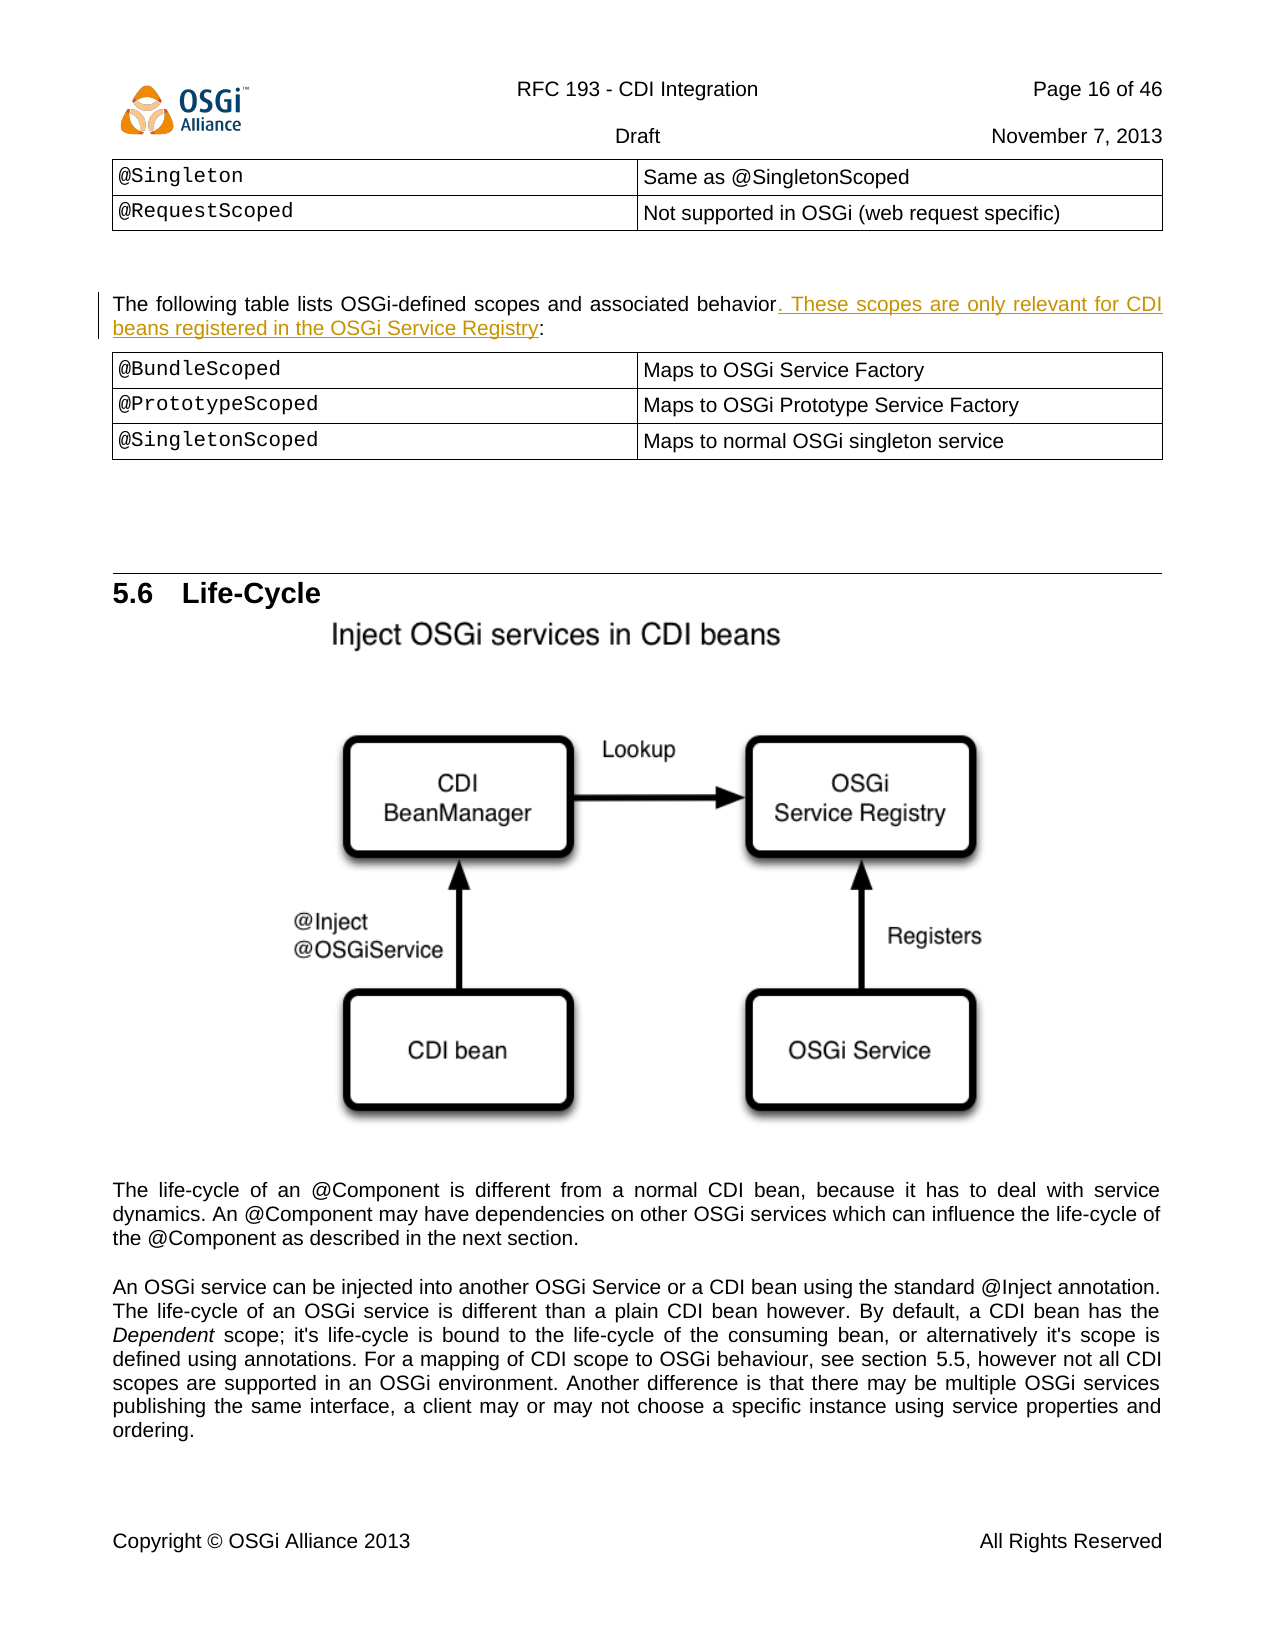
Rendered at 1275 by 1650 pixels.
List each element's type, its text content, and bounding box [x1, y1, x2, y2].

table_cell Maps to normal OSGi singleton service [638, 424, 1162, 458]
table_cell Maps to OSGi Prototype Service Factory [638, 389, 1162, 423]
text The life-cycle of an @Component is different from a normal CDI bean, because it has to deal with service dynamics. An @Component may have dependencies on other OSGi services which can influence the life-cycle of the @Component as described in the next section. [112, 1178, 1162, 1249]
table_cell @PrototypeScoped [113, 389, 637, 423]
table_header @BundleScoped [113, 353, 637, 387]
table_cell @RequestScoped [113, 196, 637, 230]
table_cell Not supported in OSGi (web request specific) [638, 196, 1162, 230]
picture [113, 78, 257, 142]
text An OSGi service can be injected into another OSGi Service or a CDI bean using the standard @Inject annotation. The life-cycle of an OSGi service is different than a plain CDI bean however. By default, a CDI bean has the Dependent scope; it's life-cycle is bound to the life-cycle of the consuming bean, or alternatively it's scope is defined using annotations. For a mapping of CDI scope to OSGi behaviour, see section 5.5, however not all CDI scopes are supported in an OSGi environment. Another difference is that there may be multiple OSGi services publishing the same interface, a client may or may not choose a specific instance using service properties and ordering. [112, 1274, 1162, 1442]
text The following table lists OSGi-defined scopes and associated behavior. These scopes are only relevant for CDI beans registered in the OSGi Service Registry: [112, 292, 1162, 339]
table_cell Same as @SingletonScoped [638, 160, 1162, 194]
subtitle Life-Cycle [112, 574, 1162, 610]
table_cell @Singleton [113, 160, 637, 194]
picture [286, 610, 989, 1129]
table_header Maps to OSGi Service Factory [638, 353, 1162, 387]
table_cell @SingletonScoped [113, 424, 637, 458]
